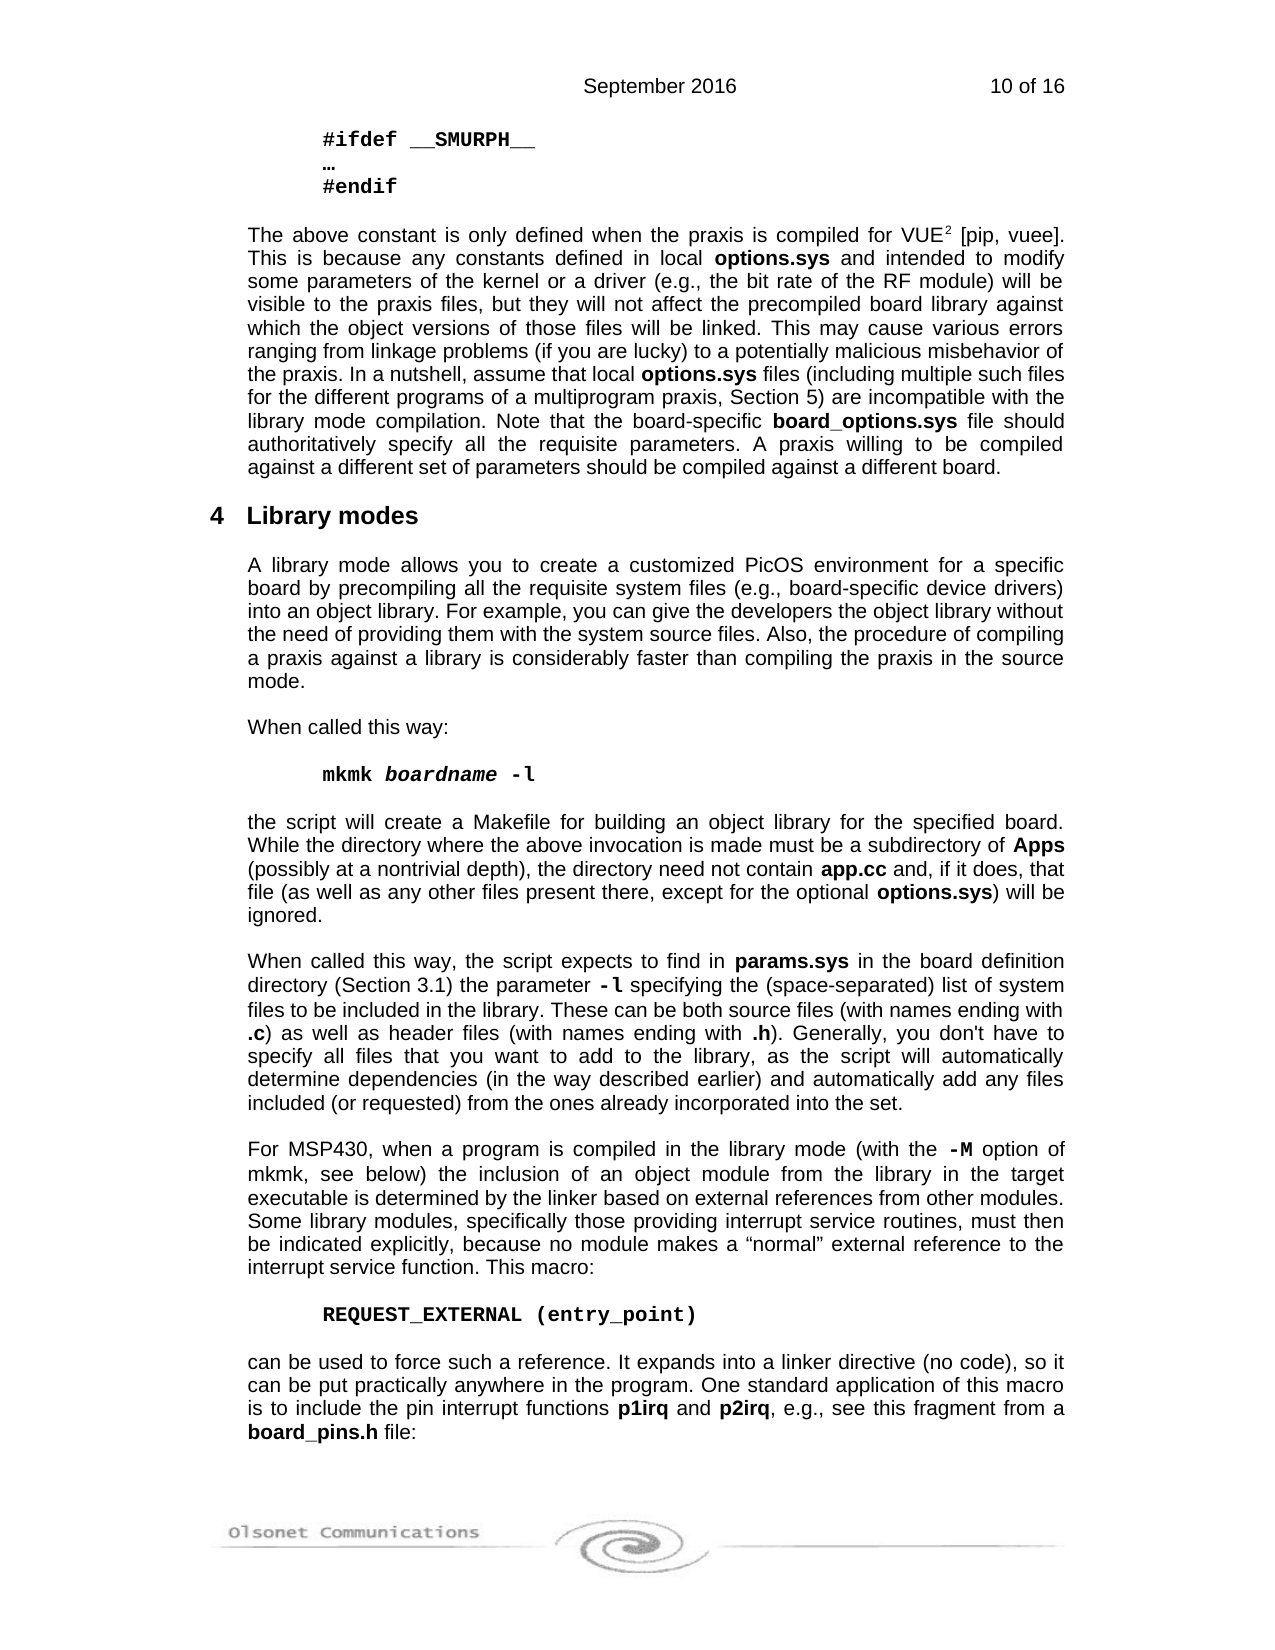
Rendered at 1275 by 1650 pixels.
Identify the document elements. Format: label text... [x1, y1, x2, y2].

text When called this way: [247, 716, 1065, 739]
text the script will create a Makefile for building an object library for the specified board. While the directory where the above invocation is made must be a subdirectory of Apps (possibly at a nontrivial depth), the directory need not contain app.cc and, if it does, that file (as well as any other files present there, except for the optional options.sys) will be ignored. [247, 811, 1065, 927]
text #endif [247, 176, 1065, 200]
text For MSP430, when a program is compiled in the library mode (with the -M option of mkmk, see below) the inclusion of an object module from the library in the target executable is determined by the linker based on external references from other modules. Some library modules, specifically those providing interrupt service routines, must then be indicated explicitly, because no module makes a “normal” external reference to the interrupt service function. This macro: [247, 1138, 1065, 1279]
text #ifdef __SMURPH__ [247, 128, 1065, 153]
text … [247, 153, 1065, 176]
text When called this way, the script expects to find in params.sys in the board definition directory (Section 3.1) the parameter -l specifying the (space-separated) list of system files to be included in the library. These can be both source files (with names ending with .c) as well as header files (with names ending with .h). Generally, you don't have to specify all files that you want to add to the library, as the script will automatically determine dependencies (in the way described earlier) and automatically add any files included (or requested) from the ones already incorporated into the set. [247, 950, 1065, 1114]
text mkmk boardname -l [247, 762, 1065, 787]
text REQUEST_EXTERNAL (entry_point) [247, 1302, 1065, 1327]
text The above constant is only defined when the praxis is compiled for VUE2 [pip, vuee]. This is because any constants defined in local options.sys and intended to modify some parameters of the kernel or a driver (e.g., the bit rate of the RF module) will be visible to the praxis files, but they will not affect the precompiled board library against which the object versions of those files will be linked. This may cause various errors ranging from linkage problems (if you are lucky) to a potentially malicious misbehavior of the praxis. In a nutshell, assume that local options.sys files (including multiple such files for the different programs of a multiprogram praxis, Section 5) are incompatible with the library mode compilation. Note that the board-specific board_options.sys file should authoritatively specify all the requisite parameters. A praxis willing to be compiled against a different set of parameters should be compiled against a different board. [247, 223, 1065, 479]
picture [210, 1504, 1065, 1596]
text A library mode allows you to create a customized PicOS environment for a specific board by precompiling all the requisite system files (e.g., board-specific device drivers) into an object library. For example, you can give the developers the object library without the need of providing them with the system source files. Also, the procedure of compiling a praxis against a library is considerably faster than compiling the praxis in the source mode. [247, 553, 1065, 693]
text can be used to force such a reference. It expands into a linker directive (no code), so it can be put practically anywhere in the program. One standard application of this macro is to include the pin interrupt functions p1irq and p2irq, e.g., see this fragment from a board_pins.h file: [247, 1351, 1065, 1443]
subtitle Library modes [210, 502, 1065, 530]
